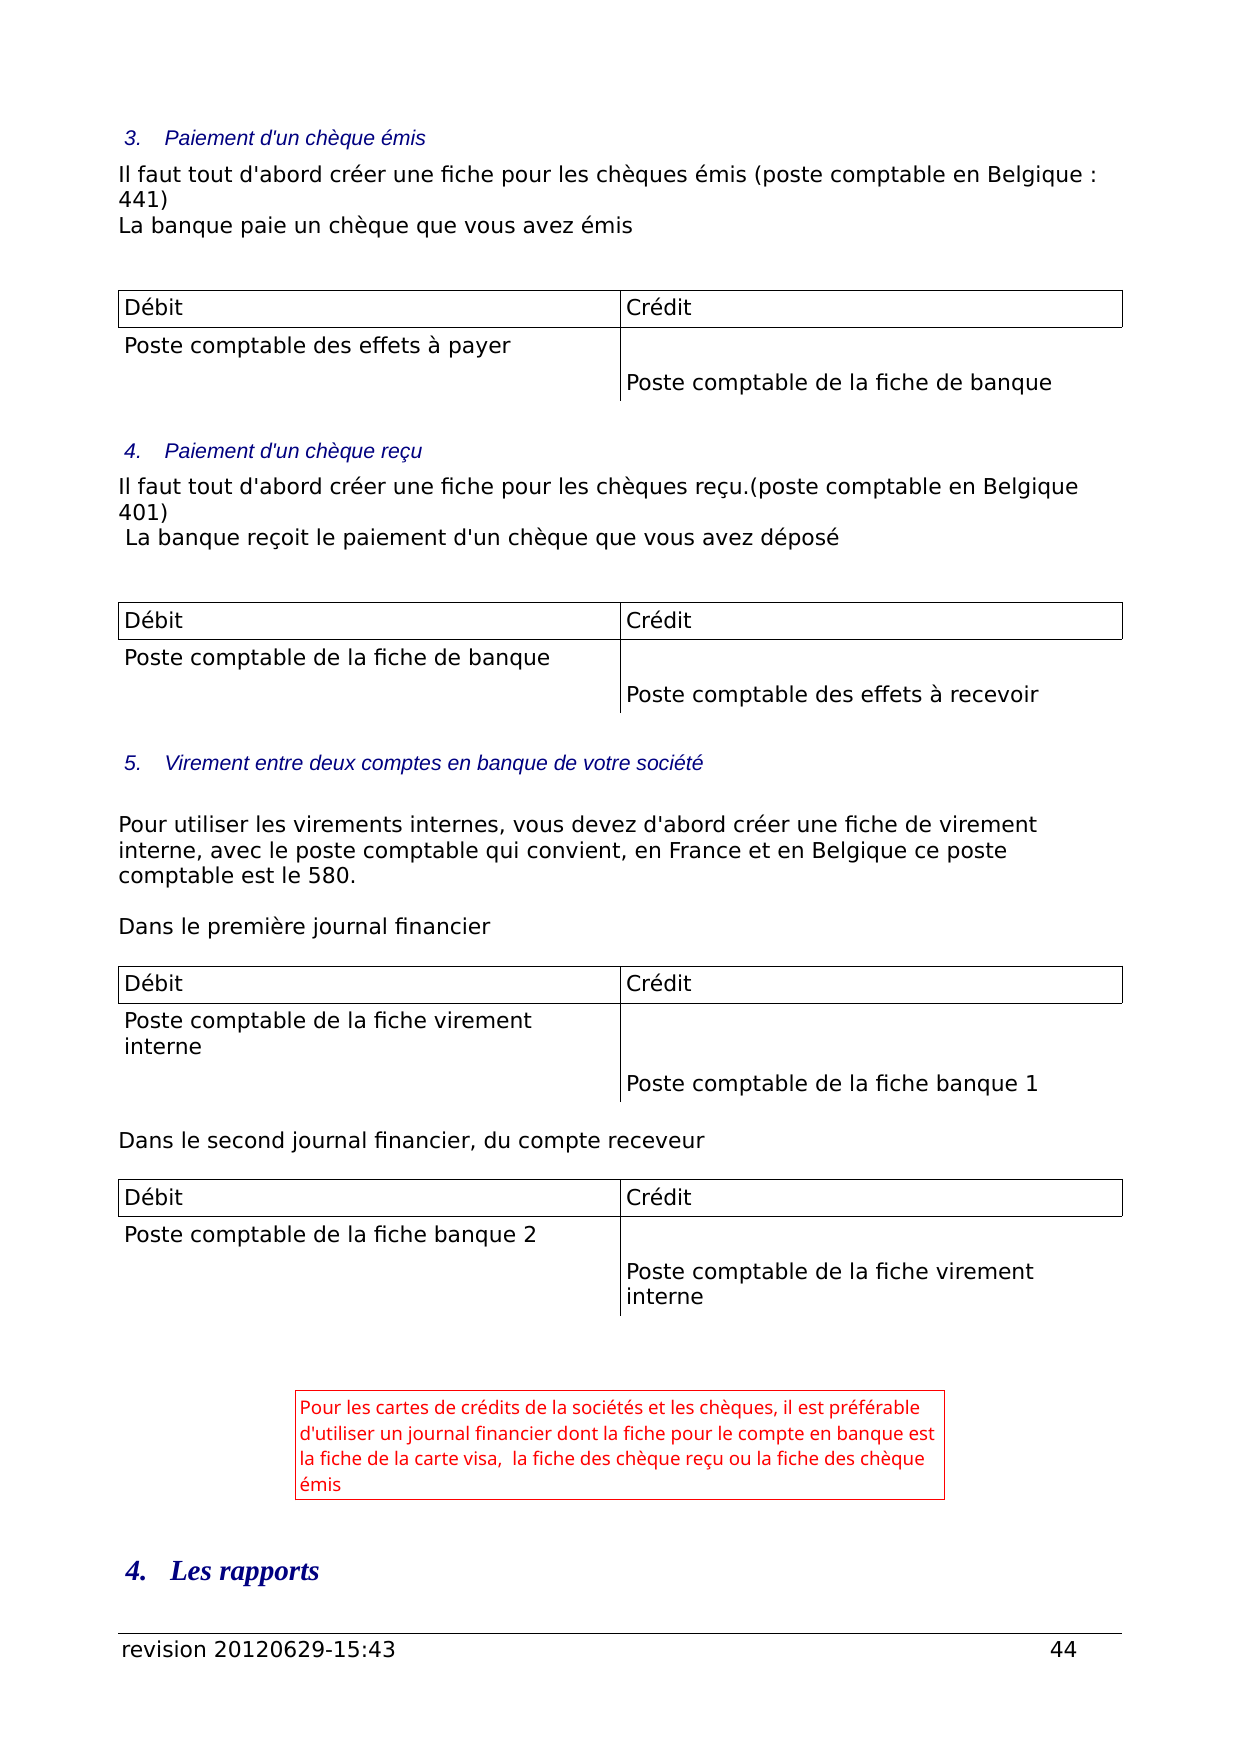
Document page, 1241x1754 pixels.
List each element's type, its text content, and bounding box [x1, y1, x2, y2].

text Il faut tout d'abord créer une fiche pour les chèques reçu.(poste comptable en Belgique 401) [118, 474, 1122, 526]
table_cell [621, 328, 1122, 364]
table_cell [621, 1217, 1122, 1253]
table_cell Poste comptable de la fiche virement interne [118, 1004, 620, 1065]
table_cell Poste comptable de la fiche banque 1 [621, 1065, 1122, 1102]
text Dans le première journal financier [118, 914, 1122, 940]
text La banque reçoit le paiement d'un chèque que vous avez déposé [118, 526, 1122, 551]
table_cell [621, 1004, 1122, 1065]
table_cell Poste comptable des effets à recevoir [621, 676, 1122, 713]
table_cell Poste comptable de la fiche virement interne [621, 1253, 1122, 1316]
table_cell Poste comptable de la fiche banque 2 [118, 1217, 620, 1253]
text Pour utiliser les virements internes, vous devez d'abord créer une fiche de virement interne, avec le poste comptable qui convient, en France et en Belgique ce poste comptable est le 580. [118, 812, 1122, 889]
table_cell [118, 1253, 620, 1316]
table_cell Poste comptable de la fiche de banque [621, 364, 1122, 401]
table_header Débit [119, 603, 620, 639]
table_header Crédit [621, 1180, 1122, 1216]
subtitle Virement entre deux comptes en banque de votre société [118, 751, 1122, 775]
table_header Débit [119, 1180, 620, 1216]
subtitle Paiement d'un chèque reçu [118, 438, 1122, 463]
table_cell [118, 364, 620, 401]
subtitle Paiement d'un chèque émis [118, 126, 1122, 150]
table_cell Poste comptable de la fiche de banque [118, 640, 620, 676]
text La banque paie un chèque que vous avez émis [118, 213, 1122, 239]
table_cell [118, 676, 620, 713]
table_header Crédit [621, 291, 1122, 327]
subtitle Les rapports [118, 1553, 1122, 1587]
text Pour les cartes de crédits de la sociétés et les chèques, il est préférable d'utiliser un journal financier dont la fiche pour le compte en banque est la fiche de la carte visa, la fiche des chèque reçu ou la fiche des chèque émis [296, 1391, 944, 1499]
table_header Crédit [621, 603, 1122, 639]
table_header Débit [119, 291, 620, 327]
table_cell [118, 1065, 620, 1102]
table_cell [621, 640, 1122, 676]
text Dans le second journal financier, du compte receveur [118, 1128, 1122, 1153]
table_header Débit [119, 967, 620, 1003]
table_cell Poste comptable des effets à payer [118, 328, 620, 364]
text Il faut tout d'abord créer une fiche pour les chèques émis (poste comptable en Belgique : 441) [118, 162, 1122, 213]
table_header Crédit [621, 967, 1122, 1003]
